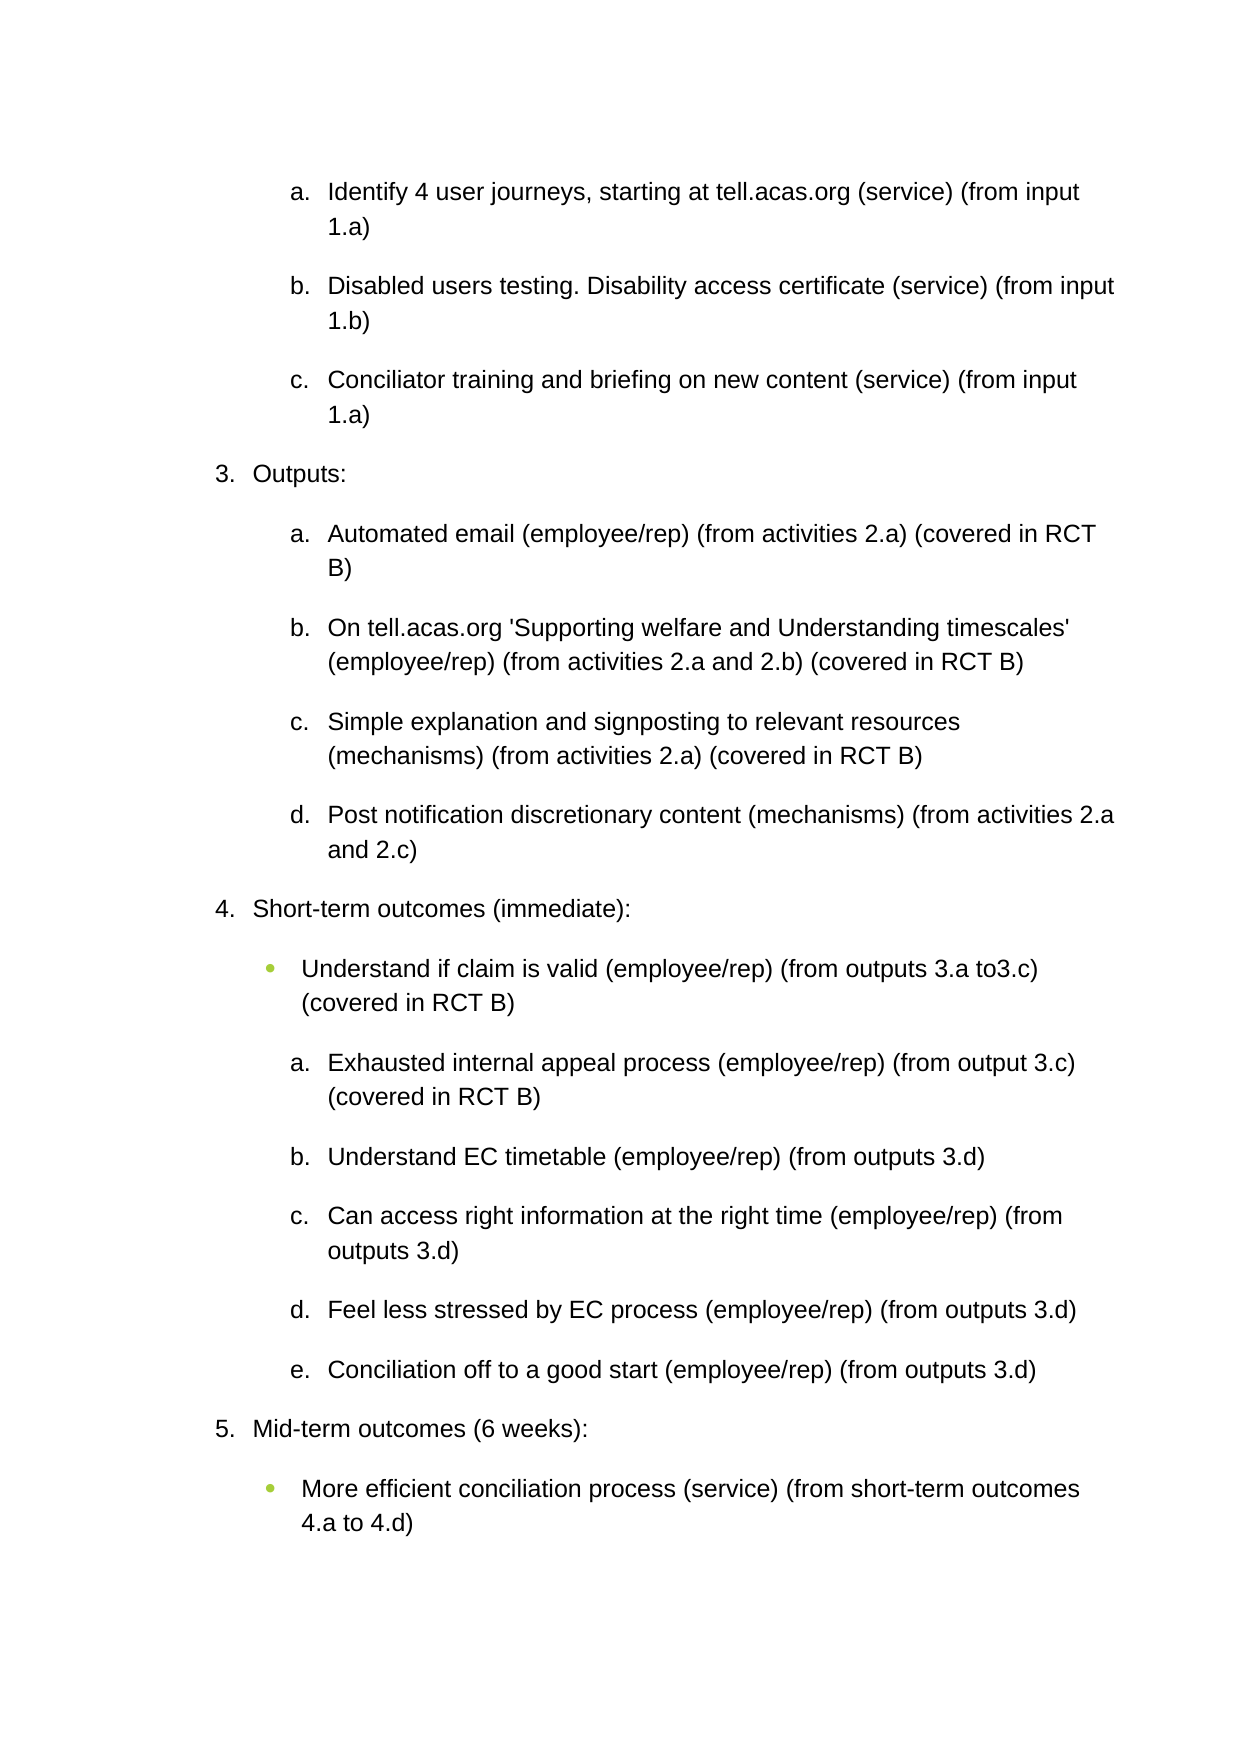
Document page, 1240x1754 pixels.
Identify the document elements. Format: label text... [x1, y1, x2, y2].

list Outputs: [215, 459, 1115, 488]
list Disabled users testing. Disability access certificate (service) (from input 1.b) [290, 271, 1115, 334]
list Automated email (employee/rep) (from activities 2.a) (covered in RCT B) [290, 518, 1115, 582]
list Simple explanation and signposting to relevant resources (mechanisms) (from activities 2.a) (covered in RCT B) [290, 706, 1115, 770]
list Understand if claim is valid (employee/rep) (from outputs 3.a to3.c) (covered in RCT B) [266, 954, 1115, 1017]
list Conciliation off to a good start (employee/rep) (from outputs 3.d) [290, 1355, 1115, 1383]
list Post notification discretionary content (mechanisms) (from activities 2.a and 2.c) [290, 800, 1115, 864]
list On tell.acas.org 'Supporting welfare and Understanding timescales' (employee/rep) (from activities 2.a and 2.b) (covered in RCT B) [290, 612, 1115, 676]
list More efficient conciliation process (service) (from short-term outcomes 4.a to 4.d) [266, 1474, 1115, 1537]
list Exhausted internal appeal process (employee/rep) (from output 3.c) (covered in RCT B) [290, 1048, 1115, 1111]
list Identify 4 user journeys, starting at tell.acas.org (service) (from input 1.a) [290, 177, 1115, 240]
list Understand EC timetable (employee/rep) (from outputs 3.d) [290, 1142, 1115, 1171]
list Feel less stressed by EC process (employee/rep) (from outputs 3.d) [290, 1295, 1115, 1324]
list Can access right information at the right time (employee/rep) (from outputs 3.d) [290, 1201, 1115, 1264]
list Conciliator training and briefing on new content (service) (from input 1.a) [290, 365, 1115, 428]
list Mid-term outcomes (6 weeks): [215, 1414, 1115, 1443]
list Short-term outcomes (immediate): [215, 894, 1115, 923]
